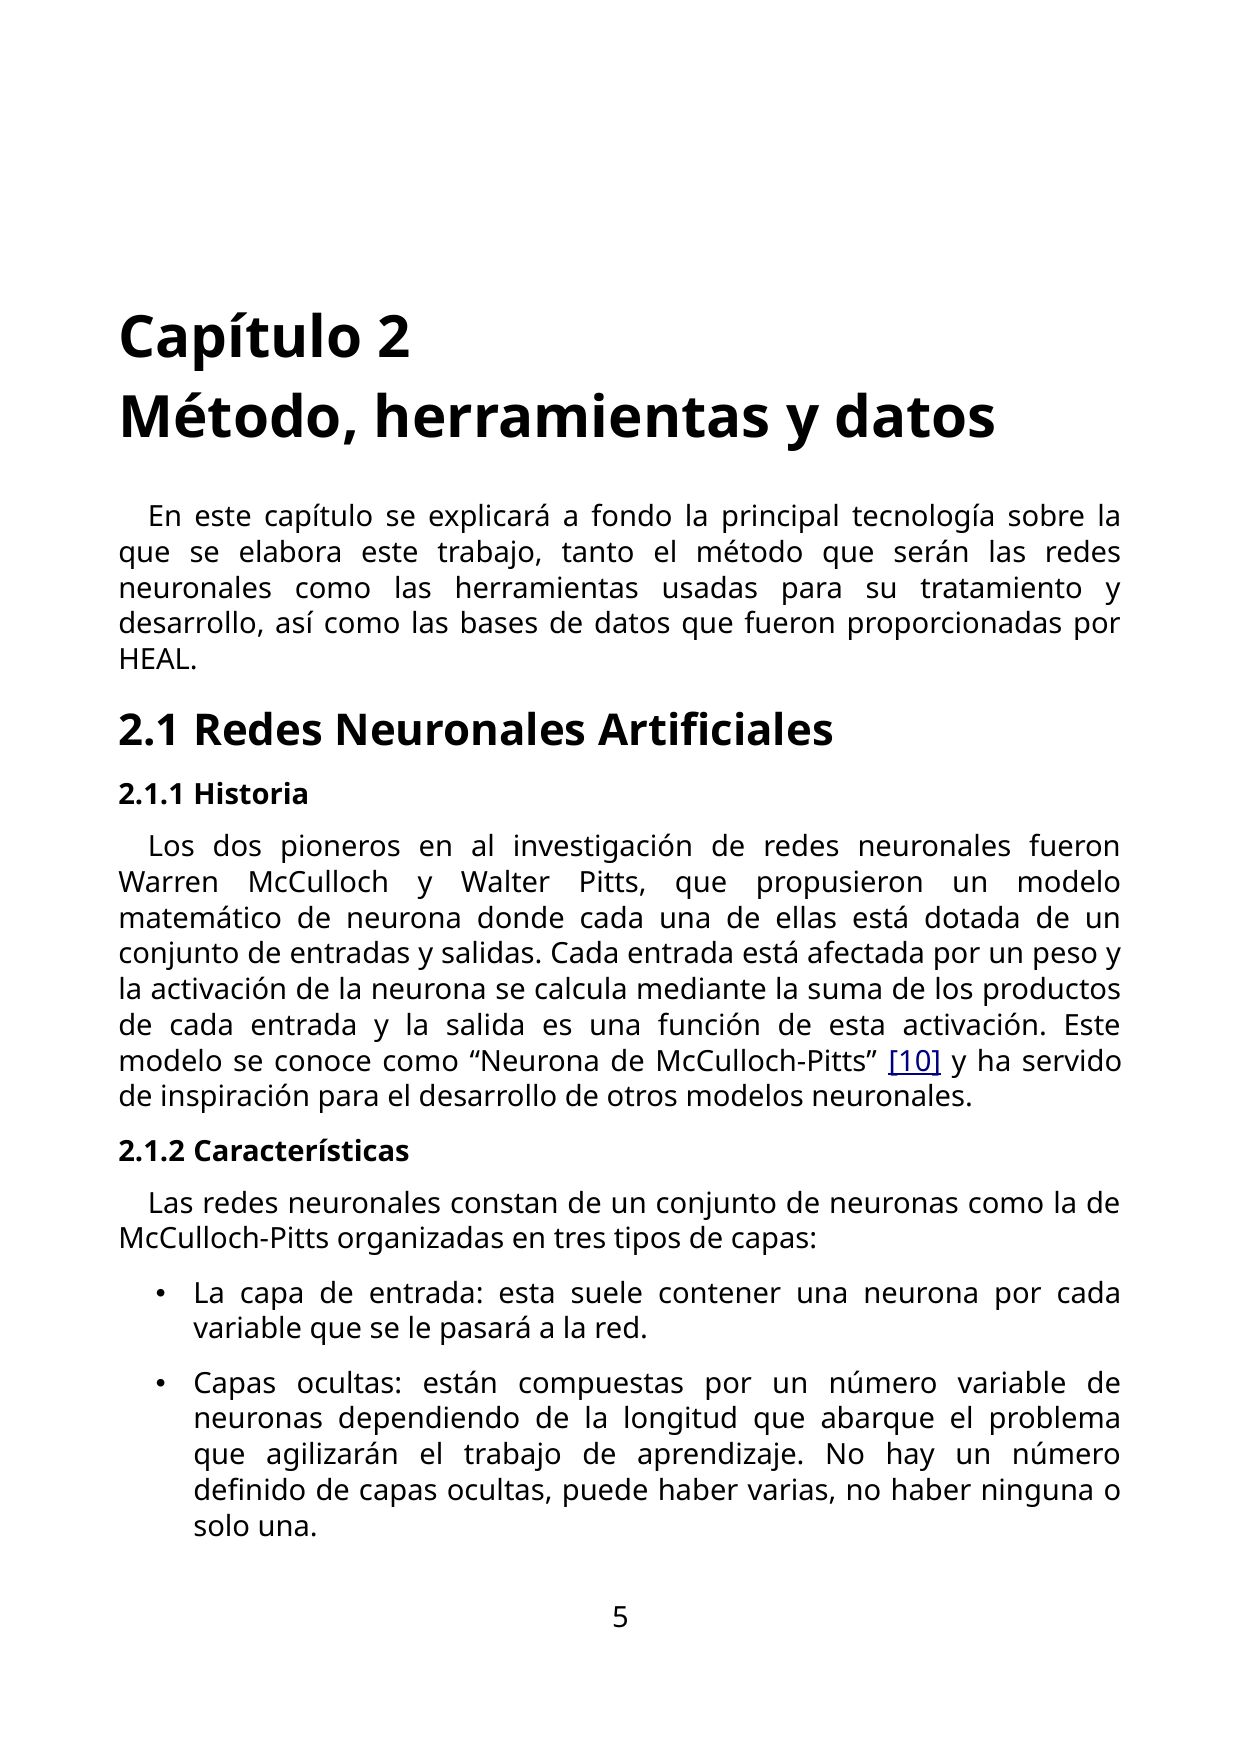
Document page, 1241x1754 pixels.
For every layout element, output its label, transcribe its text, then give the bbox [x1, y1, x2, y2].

subtitle Características [118, 1130, 1122, 1169]
list Capas ocultas: están compuestas por un número variable de neuronas dependiendo de la longitud que abarque el problema que agilizarán el trabajo de aprendizaje. No hay un número definido de capas ocultas, puede haber varias, no haber ninguna o solo una. [156, 1362, 1122, 1544]
text En este capítulo se explicará a fondo la principal tecnología sobre la que se elabora este trabajo, tanto el método que serán las redes neuronales como las herramientas usadas para su tratamiento y desarrollo, así como las bases de datos que fueron proporcionadas por HEAL. [118, 496, 1122, 678]
subtitle Método, herramientas y datos [118, 295, 1122, 454]
text Las redes neuronales constan de un conjunto de neuronas como la de McCulloch-Pitts organizadas en tres tipos de capas: [118, 1182, 1122, 1257]
list La capa de entrada: esta suele contener una neurona por cada variable que se le pasará a la red. [156, 1272, 1122, 1347]
subtitle Historia [118, 773, 1122, 813]
subtitle Redes Neuronales Artificiales [118, 699, 1122, 759]
text Los dos pioneros en al investigación de redes neuronales fueron Warren McCulloch y Walter Pitts, que propusieron un modelo matemático de neurona donde cada una de ellas está dotada de un conjunto de entradas y salidas. Cada entrada está afectada por un peso y la activación de la neurona se calcula mediante la suma de los productos de cada entrada y la salida es una función de esta activación. Este modelo se conoce como “Neurona de McCulloch-Pitts” [10] y ha servido de inspiración para el desarrollo de otros modelos neuronales. [118, 825, 1122, 1115]
